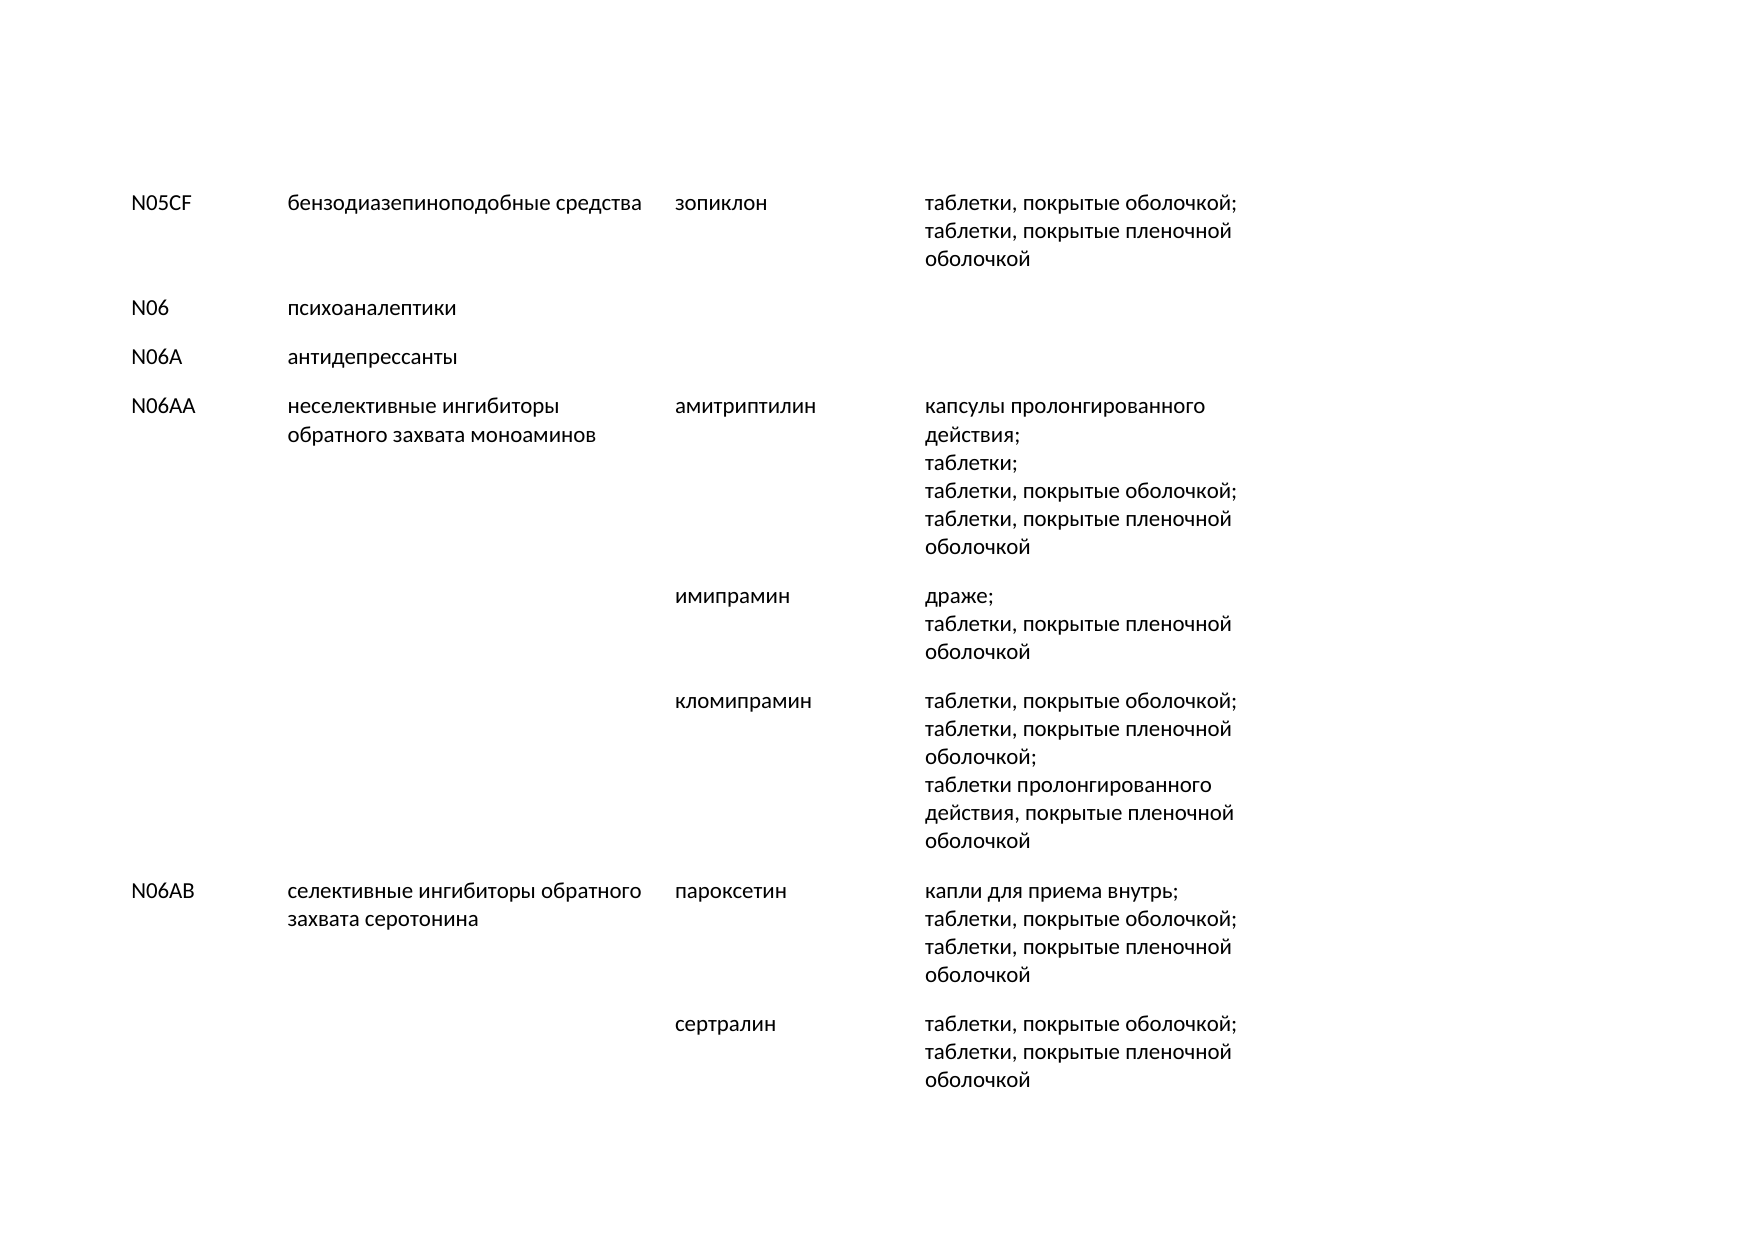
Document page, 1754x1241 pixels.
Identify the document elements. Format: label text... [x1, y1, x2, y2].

table_cell сертралин [668, 999, 918, 1104]
table_cell N06AB [125, 865, 281, 1104]
table_cell капсулы пролонгированного действия; таблетки; таблетки, покрытые оболочкой; таблетки, покрытые пленочной оболочкой [918, 381, 1306, 570]
table_cell [668, 283, 918, 332]
table_cell бензодиазепиноподобные средства [281, 177, 668, 282]
table_cell [918, 283, 1306, 332]
table_cell зопиклон [668, 177, 918, 282]
table_cell имипрамин [668, 570, 918, 676]
table_cell капли для приема внутрь; таблетки, покрытые оболочкой; таблетки, покрытые пленочной оболочкой [918, 865, 1306, 998]
table_cell антидепрессанты [281, 332, 668, 381]
table_cell N05CF [125, 177, 281, 282]
table_cell [668, 332, 918, 381]
table_cell селективные ингибиторы обратного захвата серотонина [281, 865, 668, 1104]
table_cell таблетки, покрытые оболочкой; таблетки, покрытые пленочной оболочкой [918, 999, 1306, 1104]
table_cell N06A [125, 332, 281, 381]
table_cell пароксетин [668, 865, 918, 998]
table_cell кломипрамин [668, 676, 918, 865]
table_cell амитриптилин [668, 381, 918, 570]
table_cell N06 [125, 283, 281, 332]
table_cell [918, 332, 1306, 381]
table_cell неселективные ингибиторы обратного захвата моноаминов [281, 381, 668, 865]
table_cell таблетки, покрытые оболочкой; таблетки, покрытые пленочной оболочкой; таблетки пролонгированного действия, покрытые пленочной оболочкой [918, 676, 1306, 865]
table_cell психоаналептики [281, 283, 668, 332]
table_cell драже; таблетки, покрытые пленочной оболочкой [918, 570, 1306, 676]
table_cell таблетки, покрытые оболочкой; таблетки, покрытые пленочной оболочкой [918, 177, 1306, 282]
table_cell N06AA [125, 381, 281, 865]
